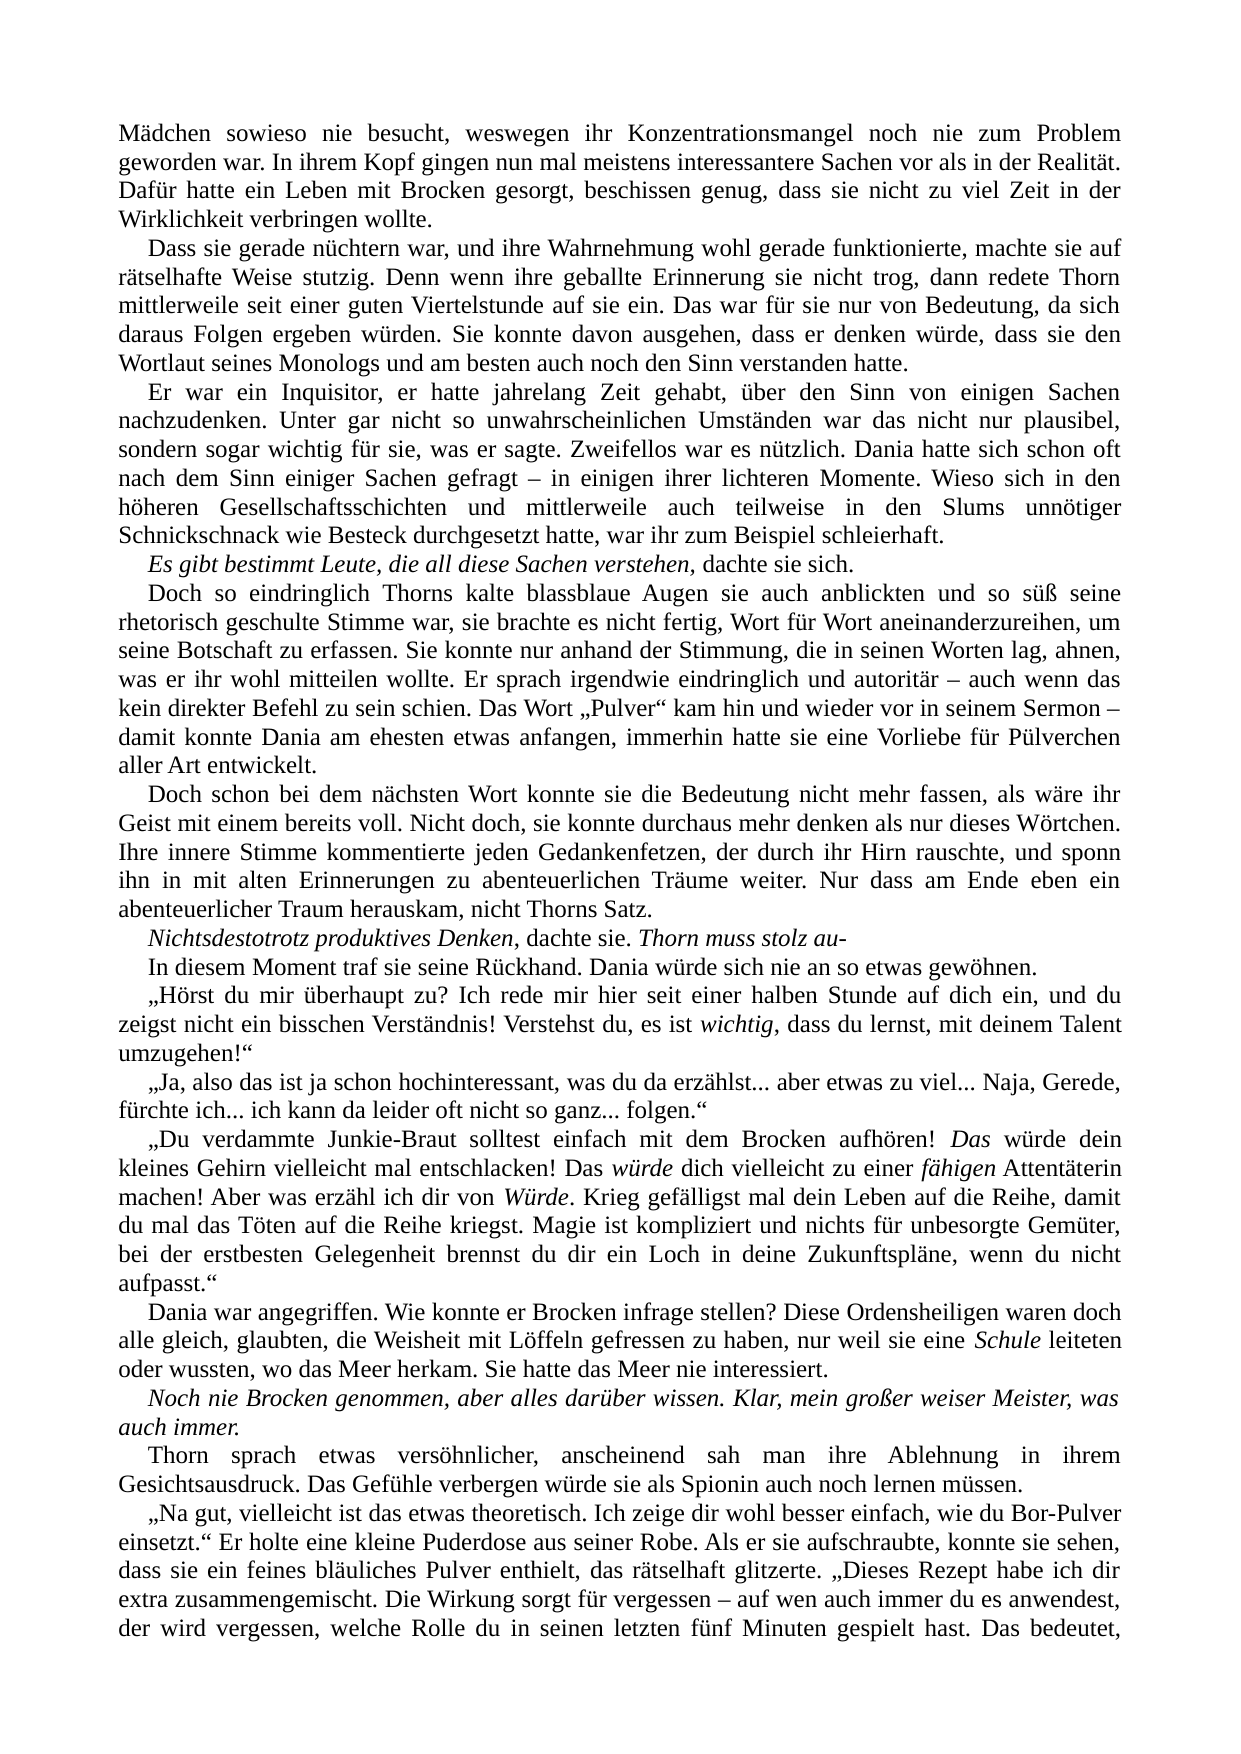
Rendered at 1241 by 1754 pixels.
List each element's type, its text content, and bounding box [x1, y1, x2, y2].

text Doch so eindringlich Thorns kalte blassblaue Augen sie auch anblickten und so süß seine rhetorisch geschulte Stimme war, sie brachte es nicht fertig, Wort für Wort aneinanderzureihen, um seine Botschaft zu erfassen. Sie konnte nur anhand der Stimmung, die in seinen Worten lag, ahnen, was er ihr wohl mitteilen wollte. Er sprach irgendwie eindringlich und autoritär – auch wenn das kein direkter Befehl zu sein schien. Das Wort „Pulver“ kam hin und wieder vor in seinem Sermon – damit konnte Dania am ehesten etwas anfangen, immerhin hatte sie eine Vorliebe für Pülverchen aller Art entwickelt. [118, 578, 1122, 779]
text Dania war angegriffen. Wie konnte er Brocken infrage stellen? Diese Ordensheiligen waren doch alle gleich, glaubten, die Weisheit mit Löffeln gefressen zu haben, nur weil sie eine Schule leiteten oder wussten, wo das Meer herkam. Sie hatte das Meer nie interessiert. [118, 1297, 1122, 1383]
text Nichtsdestotrotz produktives Denken, dachte sie. Thorn muss stolz au- [118, 923, 1122, 952]
text „Na gut, vielleicht ist das etwas theoretisch. Ich zeige dir wohl besser einfach, wie du Bor-Pulver einsetzt.“ Er holte eine kleine Puderdose aus seiner Robe. Als er sie aufschraubte, konnte sie sehen, dass sie ein feines bläuliches Pulver enthielt, das rätselhaft glitzerte. „Dieses Rezept habe ich dir extra zusammengemischt. Die Wirkung sorgt für vergessen – auf wen auch immer du es anwendest, der wird vergessen, welche Rolle du in seinen letzten fünf Minuten gespielt hast. Das bedeutet, [118, 1498, 1122, 1642]
text Mädchen sowieso nie besucht, weswegen ihr Konzentrationsmangel noch nie zum Problem geworden war. In ihrem Kopf gingen nun mal meistens interessantere Sachen vor als in der Realität. Dafür hatte ein Leben mit Brocken gesorgt, beschissen genug, dass sie nicht zu viel Zeit in der Wirklichkeit verbringen wollte. [118, 118, 1122, 233]
text „Ja, also das ist ja schon hochinteressant, was du da erzählst... aber etwas zu viel... Naja, Gerede, fürchte ich... ich kann da leider oft nicht so ganz... folgen.“ [118, 1067, 1122, 1124]
text In diesem Moment traf sie seine Rückhand. Dania würde sich nie an so etwas gewöhnen. [118, 952, 1122, 981]
text Es gibt bestimmt Leute, die all diese Sachen verstehen, dachte sie sich. [118, 549, 1122, 578]
text Doch schon bei dem nächsten Wort konnte sie die Bedeutung nicht mehr fassen, als wäre ihr Geist mit einem bereits voll. Nicht doch, sie konnte durchaus mehr denken als nur dieses Wörtchen. Ihre innere Stimme kommentierte jeden Gedankenfetzen, der durch ihr Hirn rauschte, und sponn ihn in mit alten Erinnerungen zu abenteuerlichen Träume weiter. Nur dass am Ende eben ein abenteuerlicher Traum herauskam, nicht Thorns Satz. [118, 779, 1122, 923]
text Thorn sprach etwas versöhnlicher, anscheinend sah man ihre Ablehnung in ihrem Gesichtsausdruck. Das Gefühle verbergen würde sie als Spionin auch noch lernen müssen. [118, 1441, 1122, 1498]
text Dass sie gerade nüchtern war, und ihre Wahrnehmung wohl gerade funktionierte, machte sie auf rätselhafte Weise stutzig. Denn wenn ihre geballte Erinnerung sie nicht trog, dann redete Thorn mittlerweile seit einer guten Viertelstunde auf sie ein. Das war für sie nur von Bedeutung, da sich daraus Folgen ergeben würden. Sie konnte davon ausgehen, dass er denken würde, dass sie den Wortlaut seines Monologs und am besten auch noch den Sinn verstanden hatte. [118, 233, 1122, 377]
text Er war ein Inquisitor, er hatte jahrelang Zeit gehabt, über den Sinn von einigen Sachen nachzudenken. Unter gar nicht so unwahrscheinlichen Umständen war das nicht nur plausibel, sondern sogar wichtig für sie, was er sagte. Zweifellos war es nützlich. Dania hatte sich schon oft nach dem Sinn einiger Sachen gefragt – in einigen ihrer lichteren Momente. Wieso sich in den höheren Gesellschaftsschichten und mittlerweile auch teilweise in den Slums unnötiger Schnickschnack wie Besteck durchgesetzt hatte, war ihr zum Beispiel schleierhaft. [118, 377, 1122, 549]
text Noch nie Brocken genommen, aber alles darüber wissen. Klar, mein großer weiser Meister, was auch immer. [118, 1383, 1122, 1441]
text „Hörst du mir überhaupt zu? Ich rede mir hier seit einer halben Stunde auf dich ein, und du zeigst nicht ein bisschen Verständnis! Verstehst du, es ist wichtig, dass du lernst, mit deinem Talent umzugehen!“ [118, 981, 1122, 1067]
text „Du verdammte Junkie-Braut solltest einfach mit dem Brocken aufhören! Das würde dein kleines Gehirn vielleicht mal entschlacken! Das würde dich vielleicht zu einer fähigen Attentäterin machen! Aber was erzähl ich dir von Würde. Krieg gefälligst mal dein Leben auf die Reihe, damit du mal das Töten auf die Reihe kriegst. Magie ist kompliziert und nichts für unbesorgte Gemüter, bei der erstbesten Gelegenheit brennst du dir ein Loch in deine Zukunftspläne, wenn du nicht aufpasst.“ [118, 1124, 1122, 1297]
